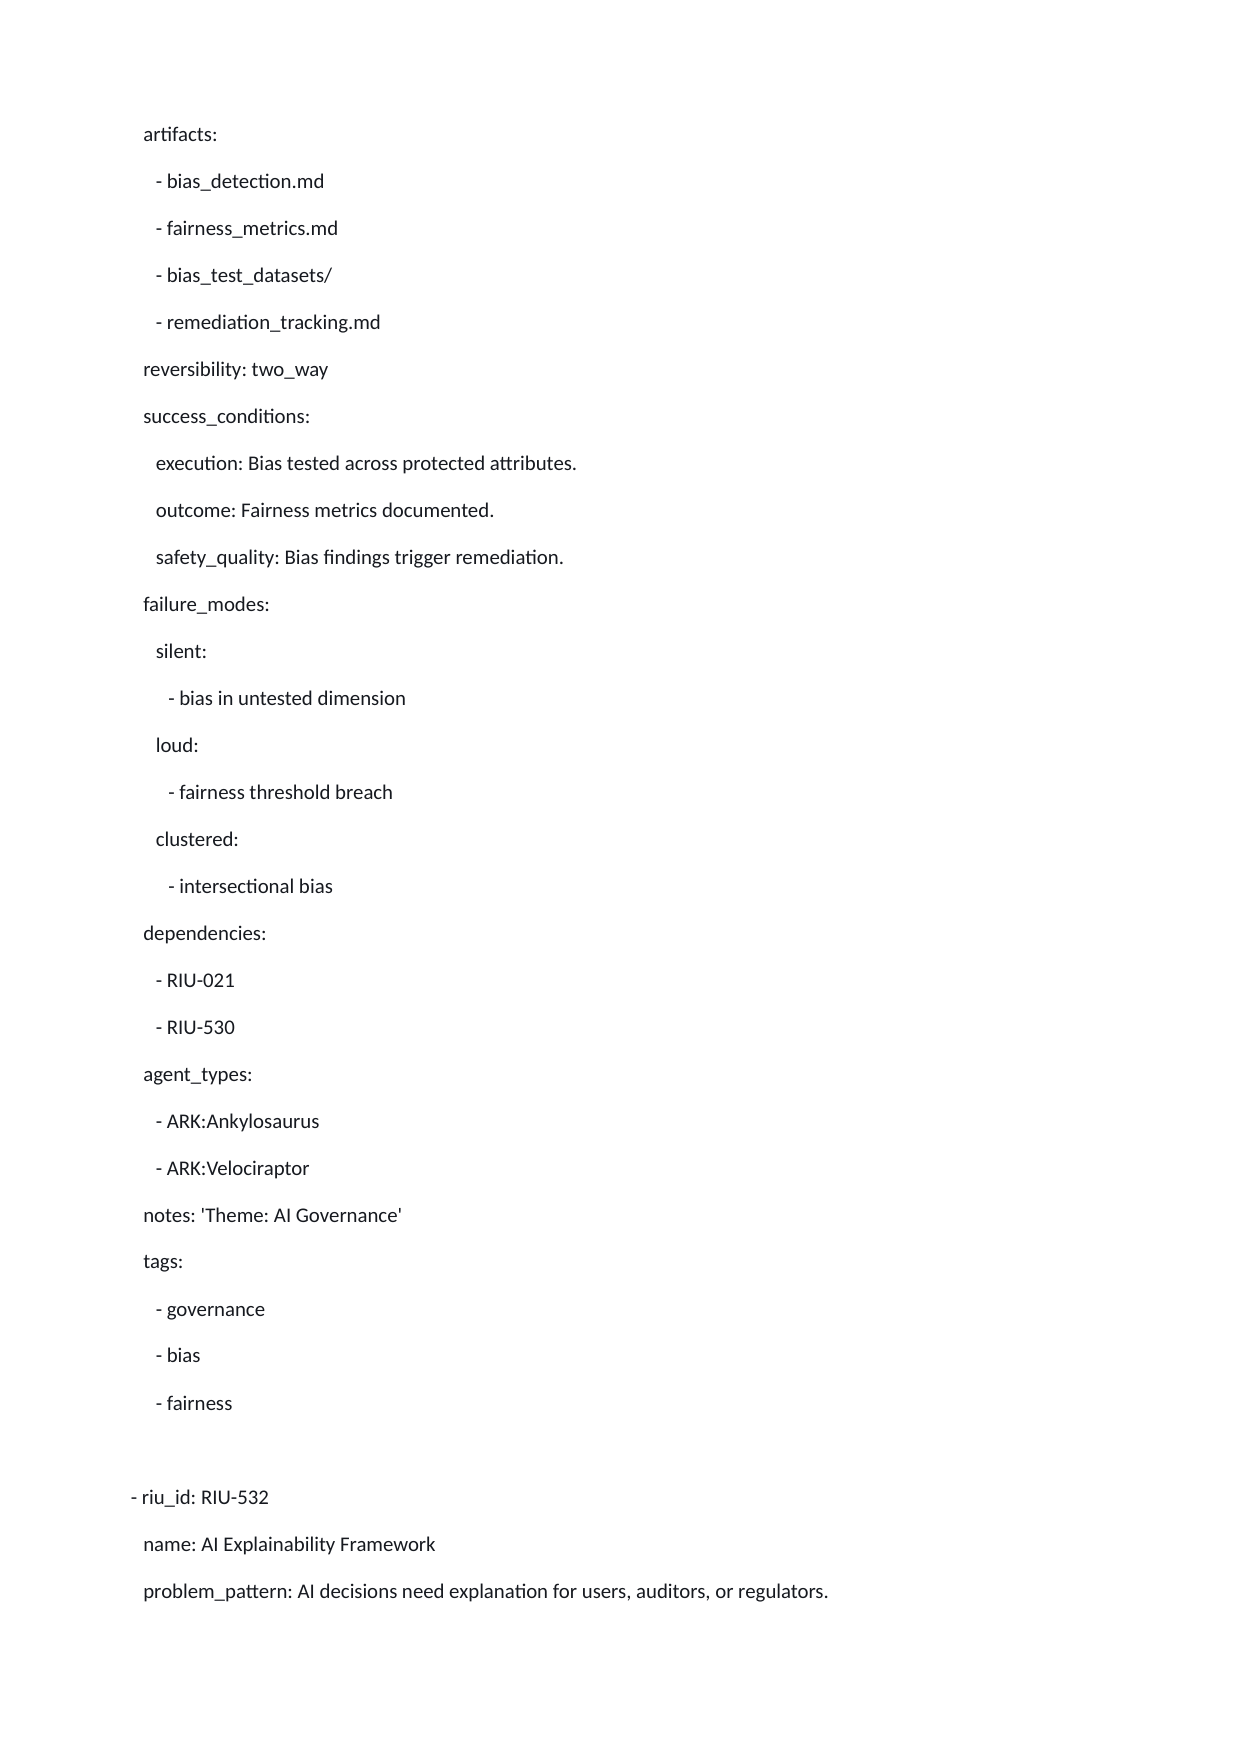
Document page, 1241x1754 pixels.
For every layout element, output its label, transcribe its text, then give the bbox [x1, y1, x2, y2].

text execution: Bias tested across protected attributes. [118, 447, 1122, 476]
text - ARK:Velociraptor [118, 1152, 1122, 1180]
text - governance [118, 1293, 1122, 1321]
text name: AI Explainability Framework [118, 1528, 1122, 1557]
text - RIU-530 [118, 1011, 1122, 1039]
text - RIU-021 [118, 964, 1122, 992]
text failure_modes: [118, 588, 1122, 617]
text dependencies: [118, 917, 1122, 946]
text tags: [118, 1246, 1122, 1274]
text - ARK:Ankylosaurus [118, 1105, 1122, 1133]
text - riu_id: RIU-532 [118, 1481, 1122, 1510]
text - fairness [118, 1387, 1122, 1415]
text problem_pattern: AI decisions need explanation for users, auditors, or regulators. [118, 1575, 1122, 1604]
text - bias in untested dimension [118, 682, 1122, 711]
text loud: [118, 729, 1122, 758]
text safety_quality: Bias findings trigger remediation. [118, 541, 1122, 570]
text success_conditions: [118, 400, 1122, 429]
text outcome: Fairness metrics documented. [118, 494, 1122, 523]
text - bias_detection.md [118, 165, 1122, 194]
text reversibility: two_way [118, 353, 1122, 382]
text - fairness threshold breach [118, 776, 1122, 804]
text - fairness_metrics.md [118, 212, 1122, 241]
text - remediation_tracking.md [118, 306, 1122, 335]
text - bias_test_datasets/ [118, 259, 1122, 288]
text - intersectional bias [118, 870, 1122, 898]
text agent_types: [118, 1058, 1122, 1086]
text silent: [118, 635, 1122, 664]
text notes: 'Theme: AI Governance' [118, 1199, 1122, 1227]
text - bias [118, 1339, 1122, 1368]
text artifacts: [118, 118, 1122, 147]
text clustered: [118, 823, 1122, 852]
